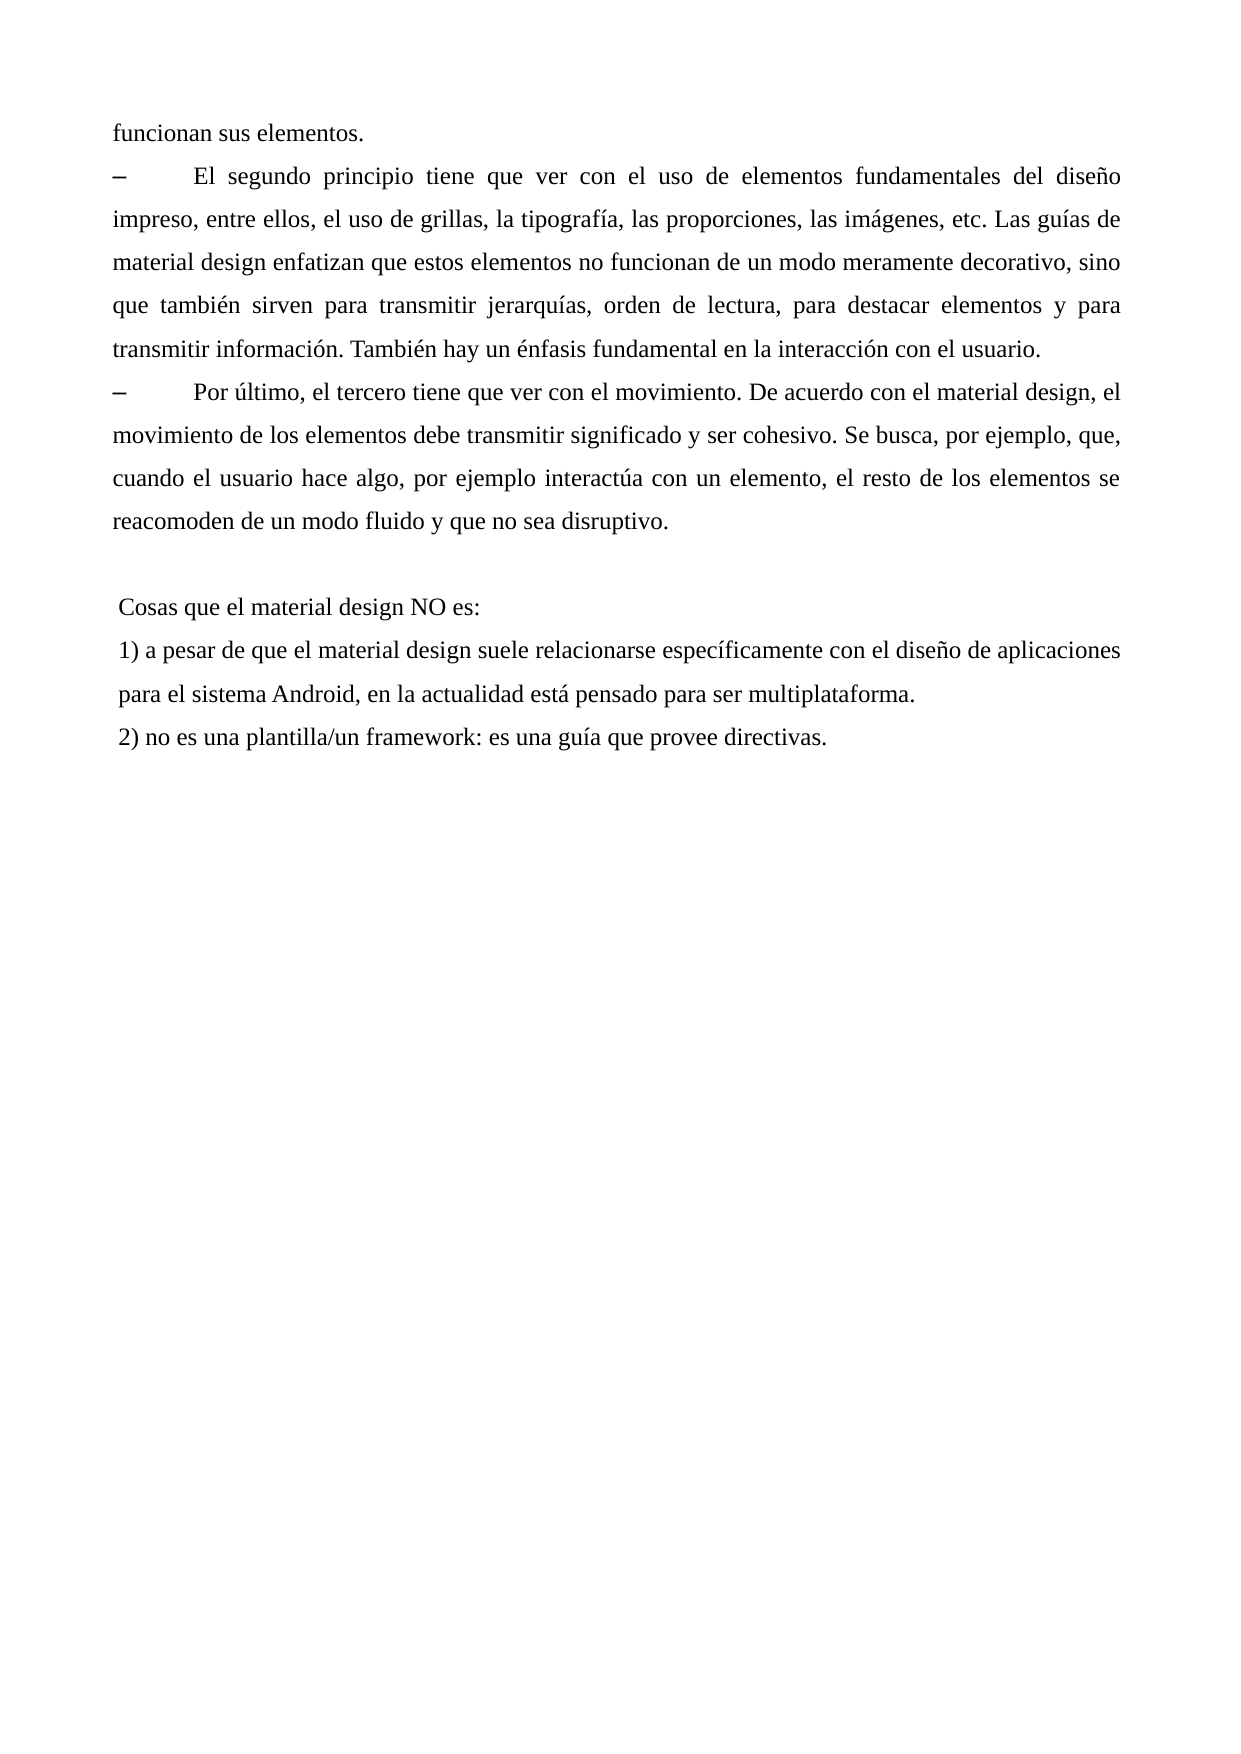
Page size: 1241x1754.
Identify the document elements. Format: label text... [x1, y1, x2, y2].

list Por último, el tercero tiene que ver con el movimiento. De acuerdo con el material design, el movimiento de los elementos debe transmitir significado y ser cohesivo. Se busca, por ejemplo, que, cuando el usuario hace algo, por ejemplo interactúa con un elemento, el resto de los elementos se reacomoden de un modo fluido y que no sea disruptivo. [112, 377, 1122, 535]
text Cosas que el material design NO es: [118, 592, 1122, 621]
text 1) a pesar de que el material design suele relacionarse específicamente con el diseño de aplicaciones para el sistema Android, en la actualidad está pensado para ser multiplataforma. [118, 636, 1122, 707]
list funcionan sus elementos. [112, 118, 1122, 147]
list 2) no es una plantilla/un framework: es una guía que provee directivas. [118, 722, 1122, 751]
list El segundo principio tiene que ver con el uso de elementos fundamentales del diseño impreso, entre ellos, el uso de grillas, la tipografía, las proporciones, las imágenes, etc. Las guías de material design enfatizan que estos elementos no funcionan de un modo meramente decorativo, sino que también sirven para transmitir jerarquías, orden de lectura, para destacar elementos y para transmitir información. También hay un énfasis fundamental en la interacción con el usuario. [112, 161, 1122, 362]
